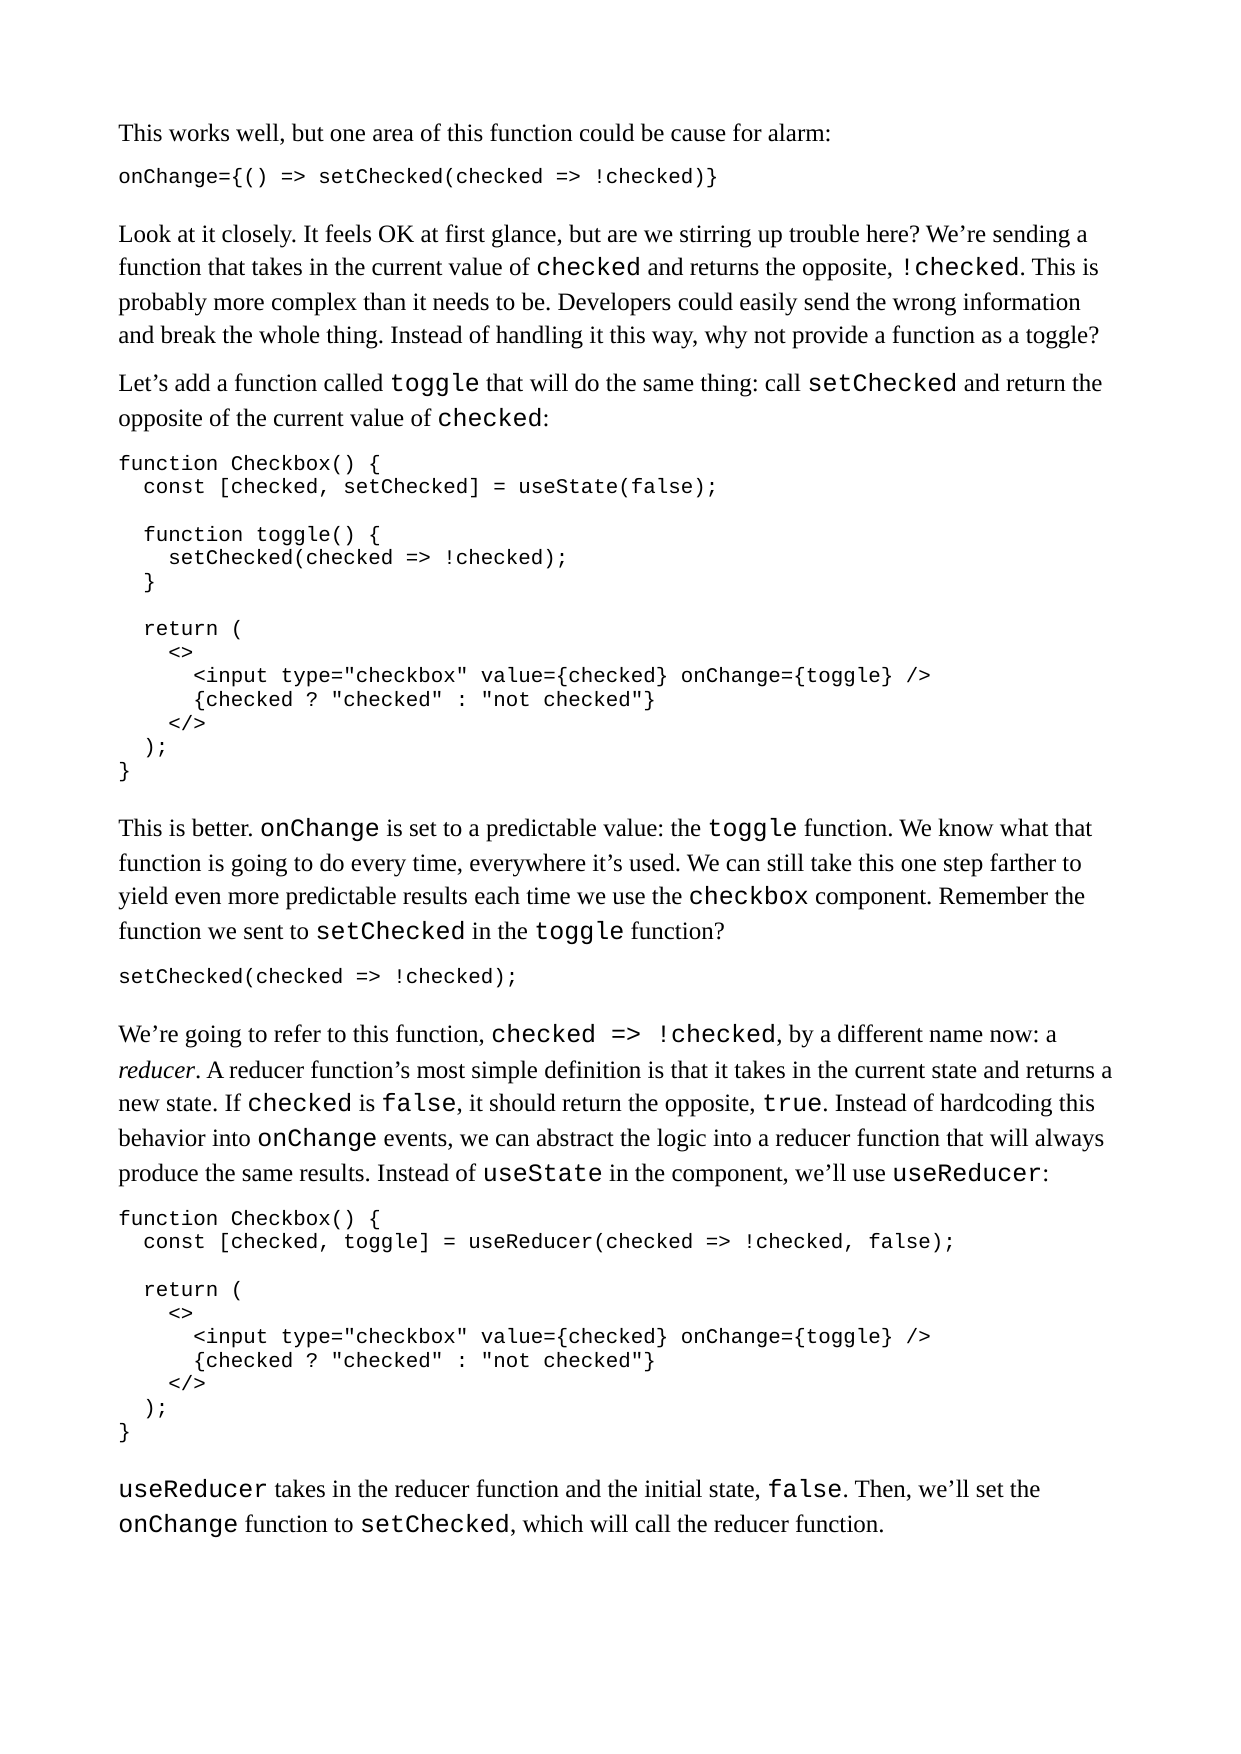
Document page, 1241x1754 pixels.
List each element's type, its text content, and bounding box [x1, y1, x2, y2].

text useReducer takes in the reducer function and the initial state, false. Then, we’ll set the onChange function to setChecked, which will call the reducer function. [118, 1474, 1122, 1540]
text function toggle() { [118, 524, 1122, 547]
text <> [118, 642, 1122, 666]
text ); [118, 1397, 1122, 1421]
text } [118, 571, 1122, 594]
text } [118, 760, 1122, 784]
text return ( [118, 618, 1122, 642]
text } [118, 1421, 1122, 1444]
text function Checkbox() { [118, 1208, 1122, 1232]
text {checked ? "checked" : "not checked"} [118, 689, 1122, 713]
text const [checked, toggle] = useReducer(checked => !checked, false); [118, 1232, 1122, 1255]
text <input type="checkbox" value={checked} onChange={toggle} /> [118, 1326, 1122, 1350]
text </> [118, 713, 1122, 736]
text ); [118, 736, 1122, 760]
text setChecked(checked => !checked); [118, 547, 1122, 571]
text return ( [118, 1279, 1122, 1302]
text </> [118, 1373, 1122, 1397]
text We’re going to refer to this function, checked => !checked, by a different name now: a reducer. A reducer function’s most simple definition is that it takes in the current state and returns a new state. If checked is false, it should return the opposite, true. Instead of hardcoding this behavior into onChange events, we can abstract the logic into a reducer function that will always produce the same results. Instead of useState in the component, we’ll use useReducer: [118, 1019, 1122, 1189]
text onChange={() => setChecked(checked => !checked)} [118, 166, 1122, 189]
text setChecked(checked => !checked); [118, 966, 1122, 990]
text Look at it closely. It feels OK at first glance, but are we stirring up trouble here? We’re sending a function that takes in the current value of checked and returns the opposite, !checked. This is probably more complex than it needs to be. Developers could easily send the wrong information and break the whole thing. Instead of handling it this way, why not provide a function as a toggle? [118, 219, 1122, 349]
text <input type="checkbox" value={checked} onChange={toggle} /> [118, 666, 1122, 689]
text This is better. onChange is set to a predictable value: the toggle function. We know what that function is going to do every time, everywhere it’s used. We can still take this one step farther to yield even more predictable results each time we use the checkbox component. Remember the function we sent to setChecked in the toggle function? [118, 813, 1122, 947]
text <> [118, 1302, 1122, 1326]
text const [checked, setChecked] = useState(false); [118, 476, 1122, 500]
text function Checkbox() { [118, 453, 1122, 476]
text Let’s add a function called toggle that will do the same thing: call setChecked and return the opposite of the current value of checked: [118, 368, 1122, 433]
text This works well, but one area of this function could be cause for alarm: [118, 118, 1122, 147]
text {checked ? "checked" : "not checked"} [118, 1350, 1122, 1373]
